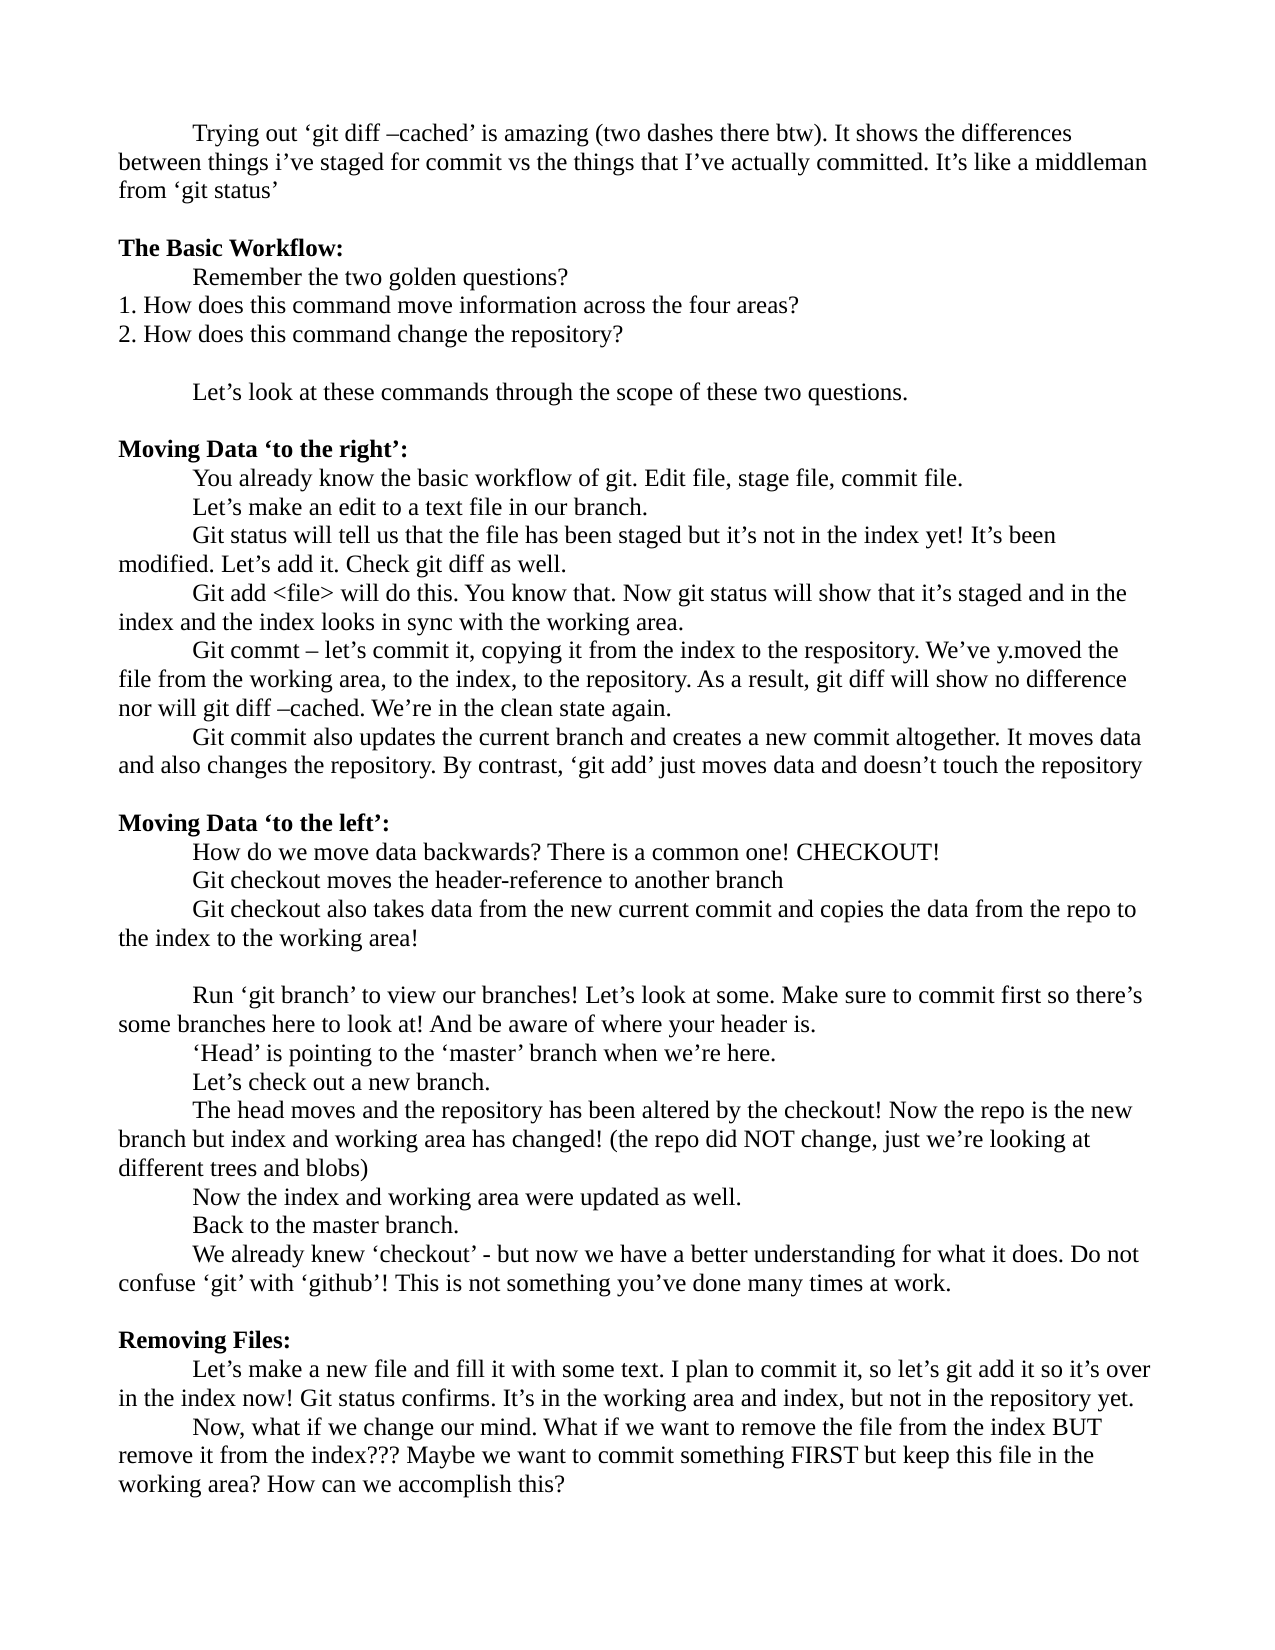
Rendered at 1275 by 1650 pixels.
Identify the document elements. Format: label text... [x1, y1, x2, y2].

text 2. How does this command change the repository? [118, 319, 1157, 348]
text Git add <file> will do this. You know that. Now git status will show that it’s staged and in the index and the index looks in sync with the working area. [118, 578, 1157, 636]
text We already knew ‘checkout’ - but now we have a better understanding for what it does. Do not confuse ‘git’ with ‘github’! This is not something you’ve done many times at work. [118, 1239, 1157, 1297]
text Git checkout also takes data from the new current commit and copies the data from the repo to the index to the working area! [118, 894, 1157, 952]
text Let’s make an edit to a text file in our branch. [118, 492, 1157, 521]
text Git status will tell us that the file has been staged but it’s not in the index yet! It’s been modified. Let’s add it. Check git diff as well. [118, 521, 1157, 578]
text ‘Head’ is pointing to the ‘master’ branch when we’re here. [118, 1038, 1157, 1067]
text Trying out ‘git diff –cached’ is amazing (two dashes there btw). It shows the differences between things i’ve staged for commit vs the things that I’ve actually committed. It’s like a middleman from ‘git status’ [118, 118, 1157, 204]
text Moving Data ‘to the right’: [118, 434, 1157, 463]
text Let’s look at these commands through the scope of these two questions. [118, 377, 1157, 406]
text Git checkout moves the header-reference to another branch [118, 866, 1157, 894]
text Let’s make a new file and fill it with some text. I plan to commit it, so let’s git add it so it’s over in the index now! Git status confirms. It’s in the working area and index, but not in the repository yet. [118, 1354, 1157, 1412]
text The head moves and the repository has been altered by the checkout! Now the repo is the new branch but index and working area has changed! (the repo did NOT change, just we’re looking at different trees and blobs) [118, 1096, 1157, 1182]
text Run ‘git branch’ to view our branches! Let’s look at some. Make sure to commit first so there’s some branches here to look at! And be aware of where your header is. [118, 981, 1157, 1038]
text Moving Data ‘to the left’: [118, 808, 1157, 837]
text Git commit also updates the current branch and creates a new commit altogether. It moves data and also changes the repository. By contrast, ‘git add’ just moves data and doesn’t touch the repository [118, 722, 1157, 779]
text You already know the basic workflow of git. Edit file, stage file, commit file. [118, 463, 1157, 492]
text Removing Files: [118, 1326, 1157, 1354]
text How do we move data backwards? There is a common one! CHECKOUT! [118, 837, 1157, 866]
text Remember the two golden questions? [118, 262, 1157, 291]
text Let’s check out a new branch. [118, 1067, 1157, 1096]
text Now, what if we change our mind. What if we want to remove the file from the index BUT remove it from the index??? Maybe we want to commit something FIRST but keep this file in the working area? How can we accomplish this? [118, 1412, 1157, 1498]
text Back to the master branch. [118, 1211, 1157, 1239]
text 1. How does this command move information across the four areas? [118, 291, 1157, 319]
text Now the index and working area were updated as well. [118, 1182, 1157, 1211]
text Git commt – let’s commit it, copying it from the index to the respository. We’ve y.moved the file from the working area, to the index, to the repository. As a result, git diff will show no difference nor will git diff –cached. We’re in the clean state again. [118, 636, 1157, 722]
text The Basic Workflow: [118, 233, 1157, 262]
